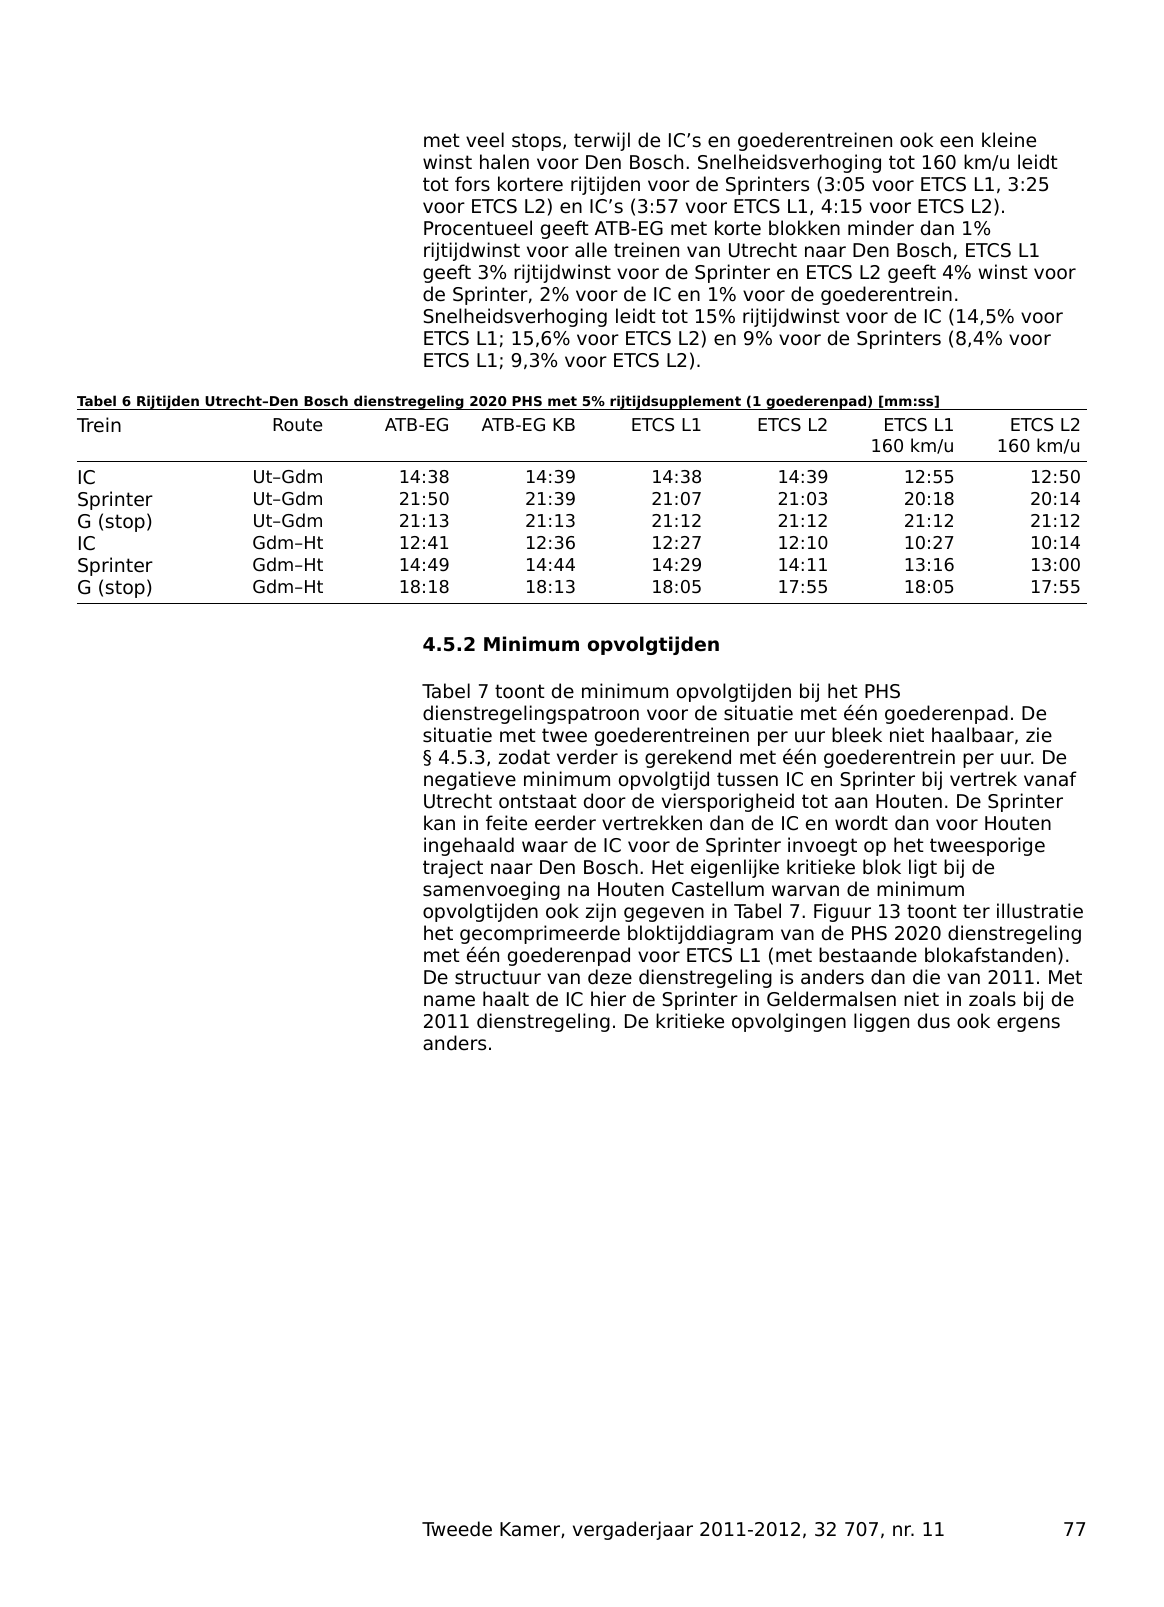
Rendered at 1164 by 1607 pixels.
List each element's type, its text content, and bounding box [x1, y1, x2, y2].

table_cell 21:39 [455, 489, 582, 511]
table_cell 20:14 [960, 489, 1087, 511]
table_cell 21:07 [582, 489, 708, 511]
table_cell 21:12 [708, 511, 834, 533]
table_cell 20:18 [834, 489, 960, 511]
table_cell 10:14 [960, 533, 1087, 554]
table_cell ATB-EG [329, 410, 455, 461]
table_cell 14:39 [455, 462, 582, 489]
table_cell Gdm–Ht [203, 555, 329, 577]
table_cell Gdm–Ht [203, 577, 329, 603]
table_cell ETCS L1 [582, 410, 708, 461]
table_cell 14:38 [582, 462, 708, 489]
table_cell IC [77, 533, 203, 554]
table_cell Route [203, 410, 329, 461]
table_cell ETCS L1 160 km/u [834, 410, 960, 461]
table_cell Sprinter [77, 489, 203, 511]
table_cell 12:41 [329, 533, 455, 554]
table_cell 18:05 [834, 577, 960, 603]
table_cell Trein [77, 410, 203, 461]
subtitle 4.5.2 Minimum opvolgtijden [422, 634, 1087, 656]
table_cell 21:50 [329, 489, 455, 511]
table_cell IC [77, 462, 203, 489]
table_cell Gdm–Ht [203, 533, 329, 554]
table_cell 12:50 [960, 462, 1087, 489]
table_cell G (stop) [77, 577, 203, 603]
table_cell 21:12 [960, 511, 1087, 533]
table_cell 17:55 [708, 577, 834, 603]
table_cell Sprinter [77, 555, 203, 577]
table_cell 14:38 [329, 462, 455, 489]
table_cell 21:03 [708, 489, 834, 511]
table_cell 13:16 [834, 555, 960, 577]
table_cell Ut–Gdm [203, 511, 329, 533]
table_cell 14:11 [708, 555, 834, 577]
table_cell 18:13 [455, 577, 582, 603]
table_cell 21:12 [582, 511, 708, 533]
table_cell 18:18 [329, 577, 455, 603]
table_cell 10:27 [834, 533, 960, 554]
table_cell Ut–Gdm [203, 462, 329, 489]
table_cell 21:13 [455, 511, 582, 533]
table_cell 12:55 [834, 462, 960, 489]
table_cell 14:49 [329, 555, 455, 577]
text met veel stops, terwijl de IC’s en goederentreinen ook een kleine winst halen voor Den Bosch. Snelheidsverhoging tot 160 km/u leidt tot fors kortere rijtijden voor de Sprinters (3:05 voor ETCS L1, 3:25 voor ETCS L2) en IC’s (3:57 voor ETCS L1, 4:15 voor ETCS L2). Procentueel geeft ATB-EG met korte blokken minder dan 1% rijtijdwinst voor alle treinen van Utrecht naar Den Bosch, ETCS L1 geeft 3% rijtijdwinst voor de Sprinter en ETCS L2 geeft 4% winst voor de Sprinter, 2% voor de IC en 1% voor de goederentrein. Snelheidsverhoging leidt tot 15% rijtijdwinst voor de IC (14,5% voor ETCS L1; 15,6% voor ETCS L2) en 9% voor de Sprinters (8,4% voor ETCS L1; 9,3% voor ETCS L2). [422, 130, 1087, 372]
text Tabel 7 toont de minimum opvolgtijden bij het PHS dienstregelingspatroon voor de situatie met één goederenpad. De situatie met twee goederentreinen per uur bleek niet haalbaar, zie § 4.5.3, zodat verder is gerekend met één goederentrein per uur. De negatieve minimum opvolgtijd tussen IC en Sprinter bij vertrek vanaf Utrecht ontstaat door de viersporigheid tot aan Houten. De Sprinter kan in feite eerder vertrekken dan de IC en wordt dan voor Houten ingehaald waar de IC voor de Sprinter invoegt op het tweesporige traject naar Den Bosch. Het eigenlijke kritieke blok ligt bij de samenvoeging na Houten Castellum warvan de minimum opvolgtijden ook zijn gegeven in Tabel 7. Figuur 13 toont ter illustratie het gecomprimeerde bloktijddiagram van de PHS 2020 dienstregeling met één goederenpad voor ETCS L1 (met bestaande blokafstanden). De structuur van deze dienstregeling is anders dan die van 2011. Met name haalt de IC hier de Sprinter in Geldermalsen niet in zoals bij de 2011 dienstregeling. De kritieke opvolgingen liggen dus ook ergens anders. [422, 681, 1087, 1055]
table_cell 14:39 [708, 462, 834, 489]
table_header Tabel 6 Rijtijden Utrecht–Den Bosch dienstregeling 2020 PHS met 5% rijtijdsupplement (1 goederenpad) [mm:ss] [77, 394, 1087, 409]
table_cell ETCS L2 160 km/u [960, 410, 1087, 461]
table_cell 12:27 [582, 533, 708, 554]
table_cell Ut–Gdm [203, 489, 329, 511]
table_cell 14:44 [455, 555, 582, 577]
table_cell 12:36 [455, 533, 582, 554]
table_cell 13:00 [960, 555, 1087, 577]
table_cell 14:29 [582, 555, 708, 577]
table_cell 12:10 [708, 533, 834, 554]
table_cell 21:13 [329, 511, 455, 533]
table_cell 17:55 [960, 577, 1087, 603]
table_cell ETCS L2 [708, 410, 834, 461]
table_cell 21:12 [834, 511, 960, 533]
table_cell 18:05 [582, 577, 708, 603]
table_cell ATB-EG KB [455, 410, 582, 461]
table_cell G (stop) [77, 511, 203, 533]
